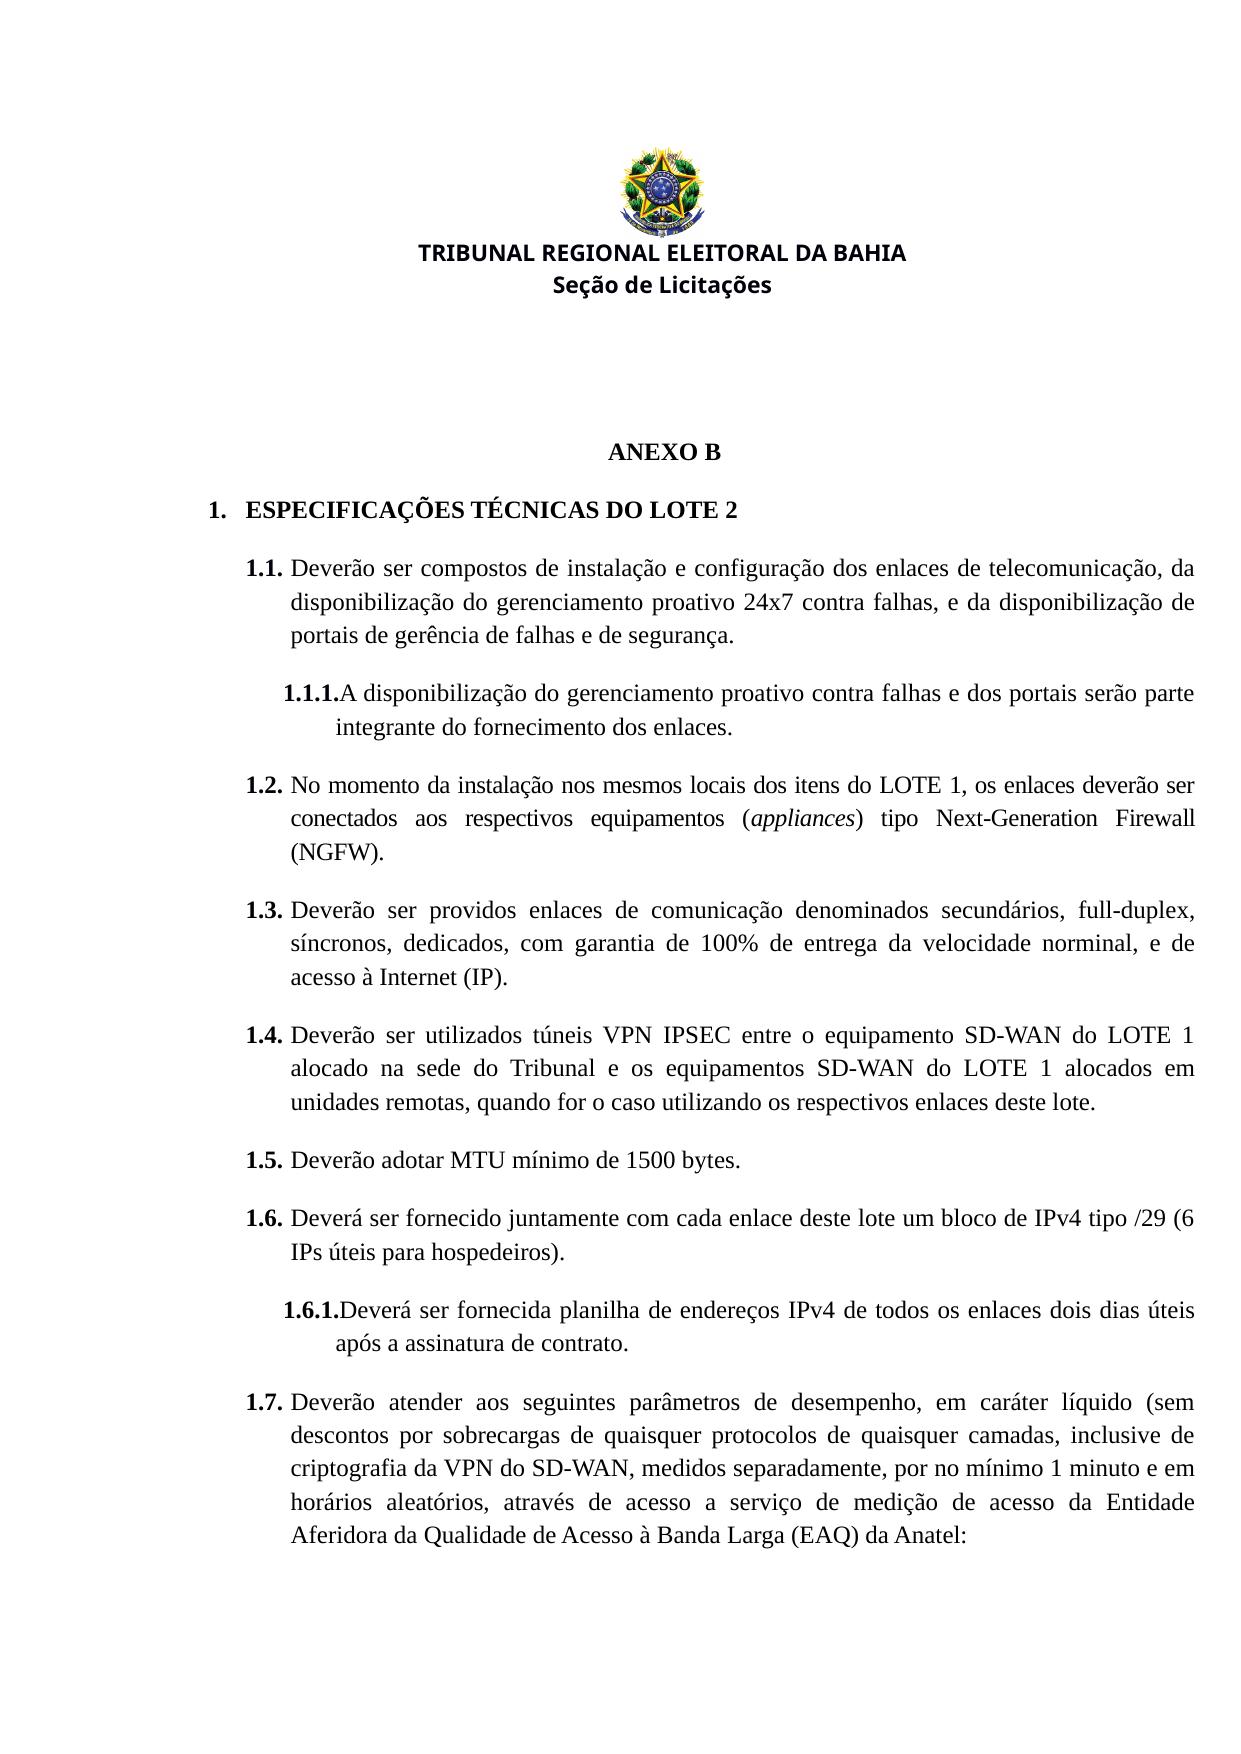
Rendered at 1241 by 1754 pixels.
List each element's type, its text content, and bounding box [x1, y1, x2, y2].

list No momento da instalação nos mesmos locais dos itens do LOTE 1, os enlaces deverão ser conectados aos respectivos equipamentos (appliances) tipo Next-Generation Firewall (NGFW). [245, 767, 1196, 867]
list Deverá ser fornecido juntamente com cada enlace deste lote um bloco de IPv4 tipo /29 (6 IPs úteis para hospedeiros). [245, 1200, 1196, 1267]
list Deverá ser fornecida planilha de endereços IPv4 de todos os enlaces dois dias úteis após a assinatura de contrato. [283, 1292, 1196, 1358]
list Deverão ser compostos de instalação e configuração dos enlaces de telecomunicação, da disponibilização do gerenciamento proativo 24x7 contra falhas, e da disponibilização de portais de gerência de falhas e de segurança. [245, 550, 1196, 650]
list ESPECIFICAÇÕES TÉCNICAS DO LOTE 2 [208, 492, 1196, 525]
list Deverão ser providos enlaces de comunicação denominados secundários, full-duplex, síncronos, dedicados, com garantia de 100% de entrega da velocidade norminal, e de acesso à Internet (IP). [245, 892, 1196, 992]
list Deverão adotar MTU mínimo de 1500 bytes. [245, 1142, 1196, 1175]
text ANEXO B [133, 433, 1196, 467]
list Deverão atender aos seguintes parâmetros de desempenho, em caráter líquido (sem descontos por sobrecargas de quaisquer protocolos de quaisquer camadas, inclusive de criptografia da VPN do SD-WAN, medidos separadamente, por no mínimo 1 minuto e em horários aleatórios, através de acesso a serviço de medição de acesso da Entidade Aferidora da Qualidade de Acesso à Banda Larga (EAQ) da Anatel: [245, 1383, 1196, 1550]
list Deverão ser utilizados túneis VPN IPSEC entre o equipamento SD-WAN do LOTE 1 alocado na sede do Tribunal e os equipamentos SD-WAN do LOTE 1 alocados em unidades remotas, quando for o caso utilizando os respectivos enlaces deste lote. [245, 1017, 1196, 1117]
list A disponibilização do gerenciamento proativo contra falhas e dos portais serão parte integrante do fornecimento dos enlaces. [283, 675, 1196, 742]
